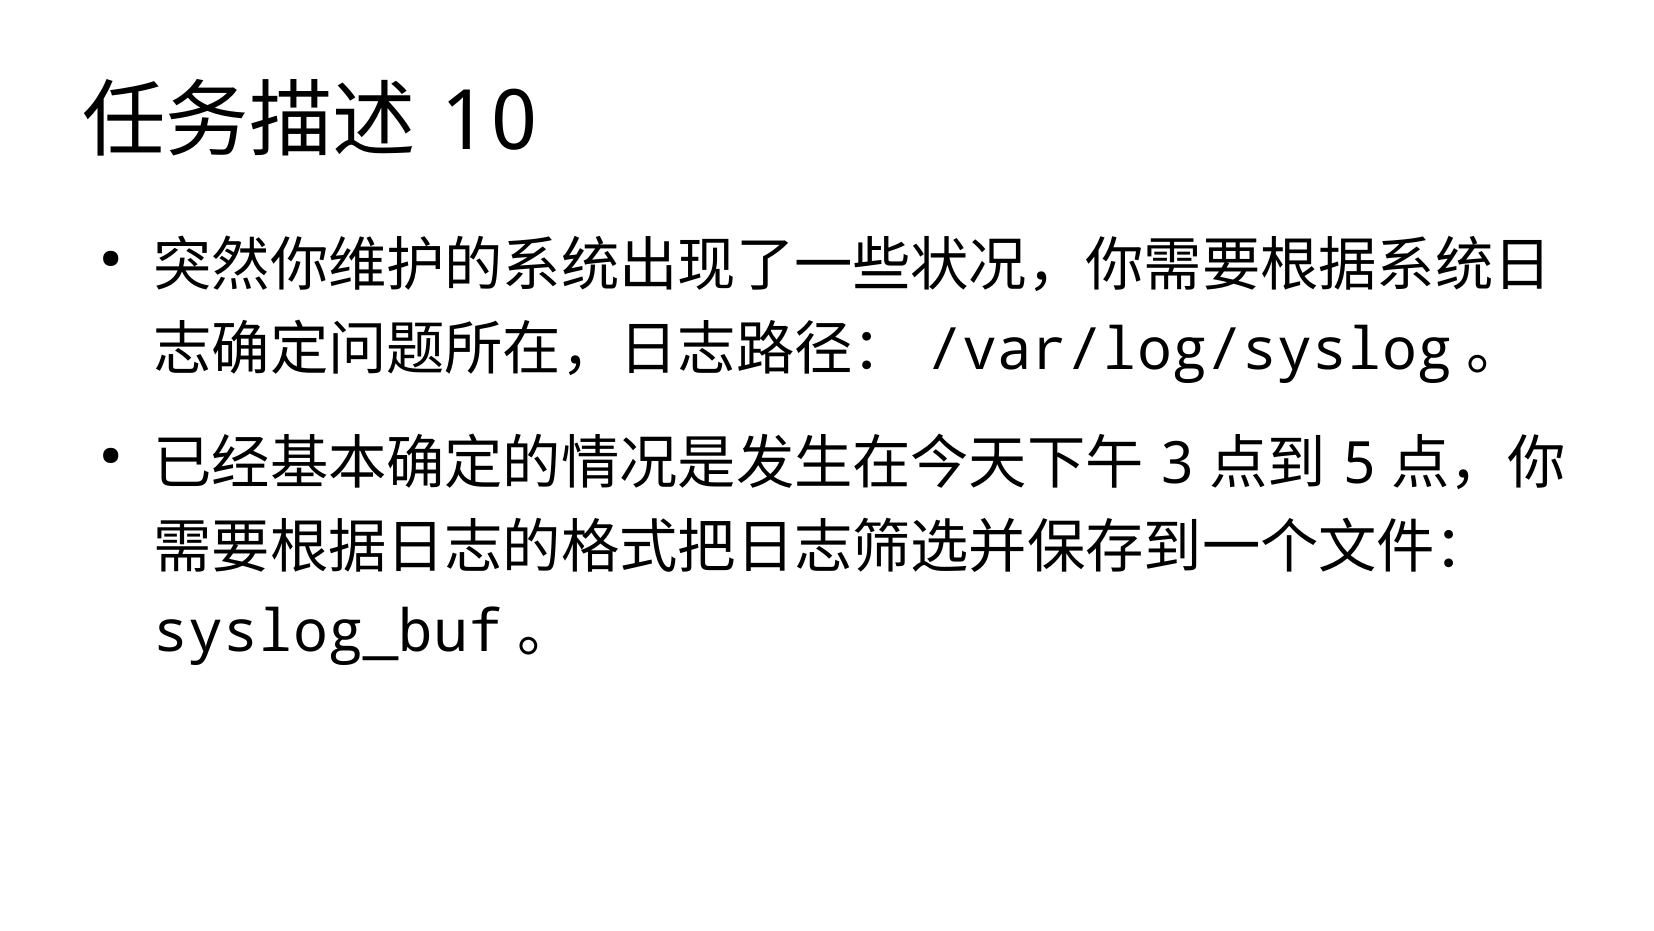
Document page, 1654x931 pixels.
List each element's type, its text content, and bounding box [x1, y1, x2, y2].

list 突然你维护的系统出现了一些状况，你需要根据系统日志确定问题所在，日志路径：/var/log/syslog。 已经基本确定的情况是发生在今天下午3点到5点，你需要根据日志的格式把日志筛选并保存到一个文件：syslog_buf。 [82, 217, 1571, 758]
title 任务描述10 [82, 37, 1571, 189]
